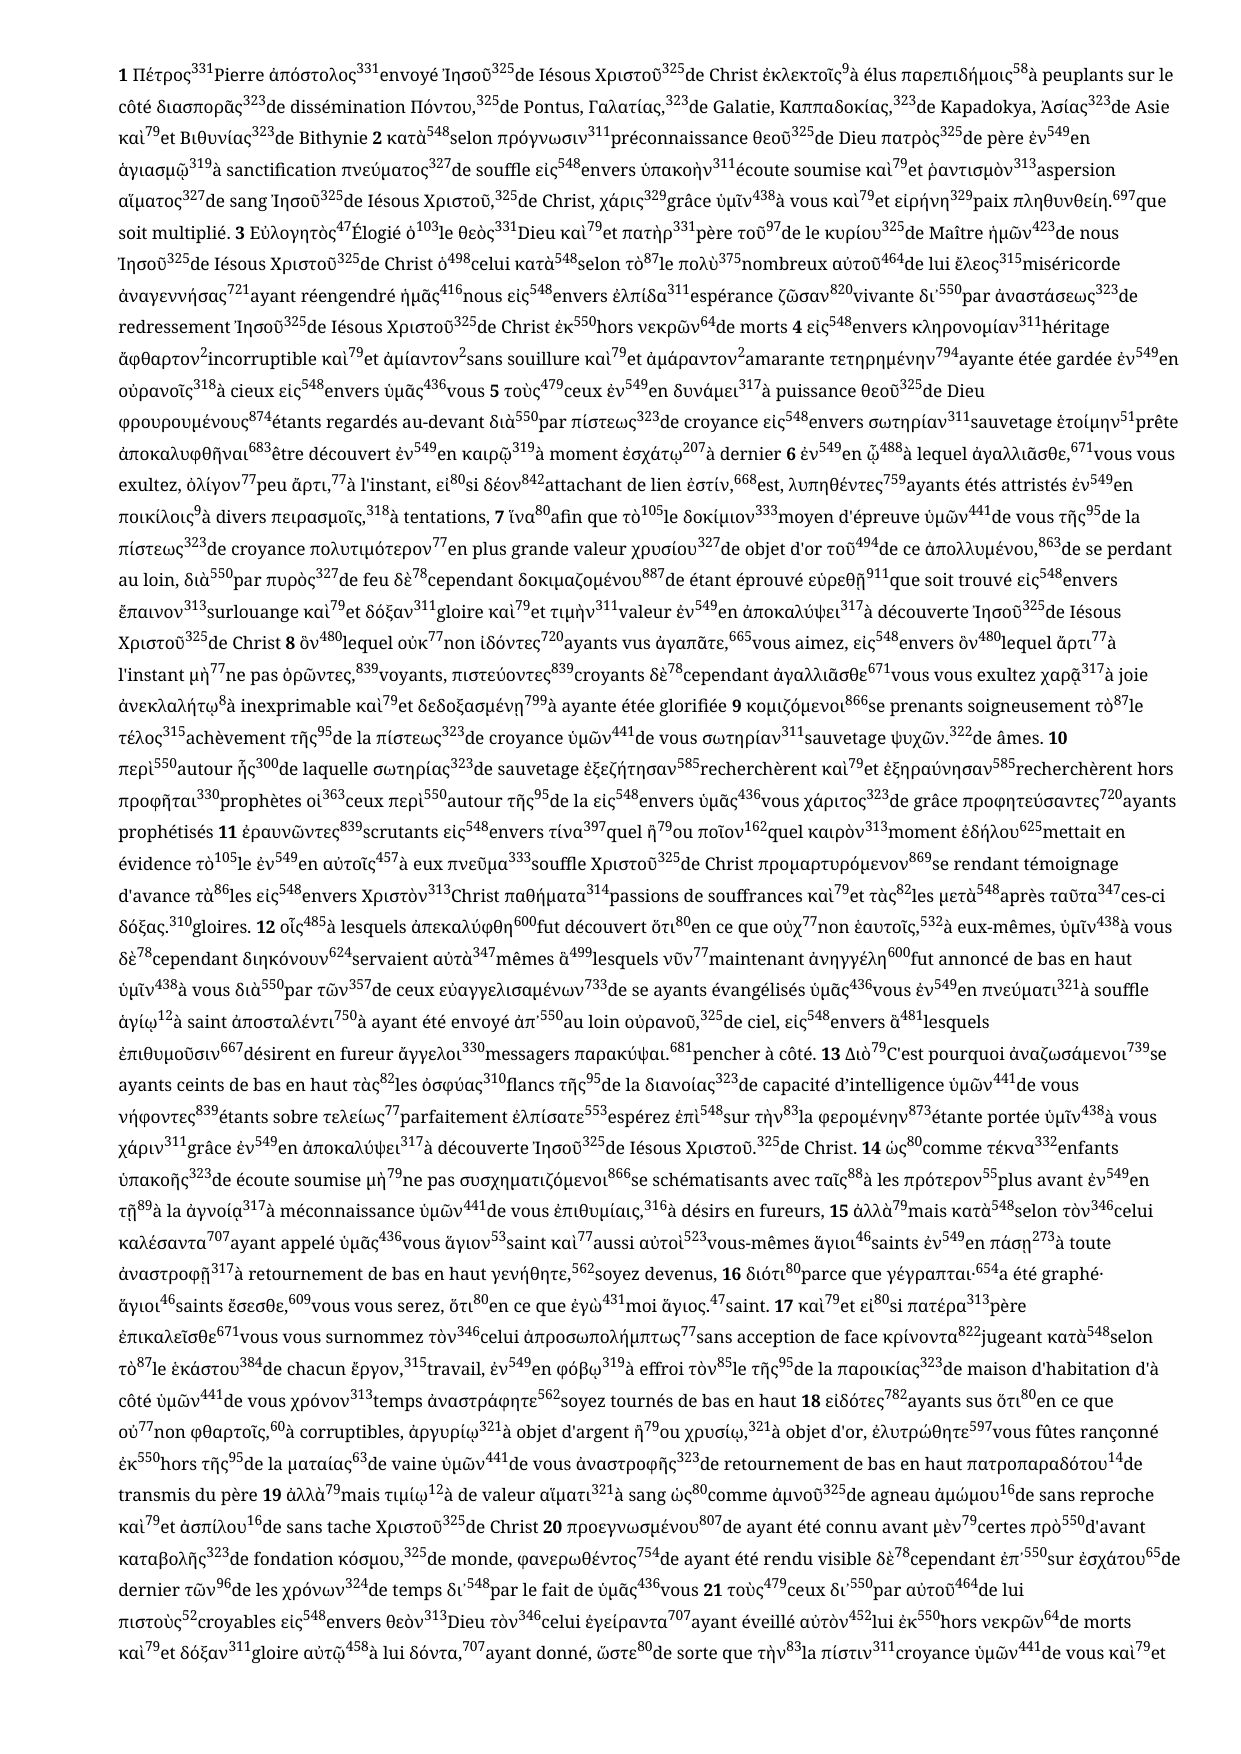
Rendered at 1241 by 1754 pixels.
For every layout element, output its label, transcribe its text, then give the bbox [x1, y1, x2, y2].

text 1 Πέτρος331Pierre ἀπόστολος331envoyé Ἰησοῦ325de Iésous Χριστοῦ325de Christ ἐκλεκτοῖς9à élus παρεπιδήμοις58à peuplants sur le côté διασπορᾶς323de dissémination Πόντου,325de Pontus, Γαλατίας,323de Galatie, Καππαδοκίας,323de Kapadokya, Ἀσίας323de Asie καὶ79et Βιθυνίας323de Bithynie 2 κατὰ548selon πρόγνωσιν311préconnaissance θεοῦ325de Dieu πατρὸς325de père ἐν549en ἁγιασμῷ319à sanctification πνεύματος327de souffle εἰς548envers ὑπακοὴν311écoute soumise καὶ79et ῥαντισμὸν313aspersion αἵματος327de sang Ἰησοῦ325de Iésous Χριστοῦ,325de Christ, χάρις329grâce ὑμῖν438à vous καὶ79et εἰρήνη329paix πληθυνθείη.697que soit multiplié. 3 Εὐλογητὸς47Élogié ὁ103le θεὸς331Dieu καὶ79et πατὴρ331père τοῦ97de le κυρίου325de Maître ἡμῶν423de nous Ἰησοῦ325de Iésous Χριστοῦ325de Christ ὁ498celui κατὰ548selon τὸ87le πολὺ375nombreux αὐτοῦ464de lui ἔλεος315miséricorde ἀναγεννήσας721ayant réengendré ἡμᾶς416nous εἰς548envers ἐλπίδα311espérance ζῶσαν820vivante δι᾽550par ἀναστάσεως323de redressement Ἰησοῦ325de Iésous Χριστοῦ325de Christ ἐκ550hors νεκρῶν64de morts 4 εἰς548envers κληρονομίαν311héritage ἄφθαρτον2incorruptible καὶ79et ἀμίαντον2sans souillure καὶ79et ἀμάραντον2amarante τετηρημένην794ayante étée gardée ἐν549en οὐρανοῖς318à cieux εἰς548envers ὑμᾶς436vous 5 τοὺς479ceux ἐν549en δυνάμει317à puissance θεοῦ325de Dieu φρουρουμένους874étants regardés au-devant διὰ550par πίστεως323de croyance εἰς548envers σωτηρίαν311sauvetage ἑτοίμην51prête ἀποκαλυφθῆναι683être découvert ἐν549en καιρῷ319à moment ἐσχάτῳ207à dernier 6 ἐν549en ᾧ488à lequel ἀγαλλιᾶσθε,671vous vous exultez, ὀλίγον77peu ἄρτι,77à l'instant, εἰ80si δέον842attachant de lien ἐστίν,668est, λυπηθέντες759ayants étés attristés ἐν549en ποικίλοις9à divers πειρασμοῖς,318à tentations, 7 ἵνα80afin que τὸ105le δοκίμιον333moyen d'épreuve ὑμῶν441de vous τῆς95de la πίστεως323de croyance πολυτιμότερον77en plus grande valeur χρυσίου327de objet d'or τοῦ494de ce ἀπολλυμένου,863de se perdant au loin, διὰ550par πυρὸς327de feu δὲ78cependant δοκιμαζομένου887de étant éprouvé εὑρεθῇ911que soit trouvé εἰς548envers ἔπαινον313surlouange καὶ79et δόξαν311gloire καὶ79et τιμὴν311valeur ἐν549en ἀποκαλύψει317à découverte Ἰησοῦ325de Iésous Χριστοῦ325de Christ 8 ὃν480lequel οὐκ77non ἰδόντες720ayants vus ἀγαπᾶτε,665vous aimez, εἰς548envers ὃν480lequel ἄρτι77à l'instant μὴ77ne pas ὁρῶντες,839voyants, πιστεύοντες839croyants δὲ78cependant ἀγαλλιᾶσθε671vous vous exultez χαρᾷ317à joie ἀνεκλαλήτῳ8à inexprimable καὶ79et δεδοξασμένῃ799à ayante étée glorifiée 9 κομιζόμενοι866se prenants soigneusement τὸ87le τέλος315achèvement τῆς95de la πίστεως323de croyance ὑμῶν441de vous σωτηρίαν311sauvetage ψυχῶν.322de âmes. 10 περὶ550autour ἧς300de laquelle σωτηρίας323de sauvetage ἐξεζήτησαν585recherchèrent καὶ79et ἐξηραύνησαν585recherchèrent hors προφῆται330prophètes οἱ363ceux περὶ550autour τῆς95de la εἰς548envers ὑμᾶς436vous χάριτος323de grâce προφητεύσαντες720ayants prophétisés 11 ἐραυνῶντες839scrutants εἰς548envers τίνα397quel ἢ79ou ποῖον162quel καιρὸν313moment ἐδήλου625mettait en évidence τὸ105le ἐν549en αὐτοῖς457à eux πνεῦμα333souffle Χριστοῦ325de Christ προμαρτυρόμενον869se rendant témoignage d'avance τὰ86les εἰς548envers Χριστὸν313Christ παθήματα314passions de souffrances καὶ79et τὰς82les μετὰ548après ταῦτα347ces-ci δόξας.310gloires. 12 οἷς485à lesquels ἀπεκαλύφθη600fut découvert ὅτι80en ce que οὐχ77non ἑαυτοῖς,532à eux-mêmes, ὑμῖν438à vous δὲ78cependant διηκόνουν624servaient αὐτὰ347mêmes ἃ499lesquels νῦν77maintenant ἀνηγγέλη600fut annoncé de bas en haut ὑμῖν438à vous διὰ550par τῶν357de ceux εὐαγγελισαμένων733de se ayants évangélisés ὑμᾶς436vous ἐν549en πνεύματι321à souffle ἁγίῳ12à saint ἀποσταλέντι750à ayant été envoyé ἀπ᾽550au loin οὐρανοῦ,325de ciel, εἰς548envers ἃ481lesquels ἐπιθυμοῦσιν667désirent en fureur ἄγγελοι330messagers παρακύψαι.681pencher à côté. 13 Διὸ79C'est pourquoi ἀναζωσάμενοι739se ayants ceints de bas en haut τὰς82les ὀσφύας310flancs τῆς95de la διανοίας323de capacité d’intelligence ὑμῶν441de vous νήφοντες839étants sobre τελείως77parfaitement ἐλπίσατε553espérez ἐπὶ548sur τὴν83la φερομένην873étante portée ὑμῖν438à vous χάριν311grâce ἐν549en ἀποκαλύψει317à découverte Ἰησοῦ325de Iésous Χριστοῦ.325de Christ. 14 ὡς80comme τέκνα332enfants ὑπακοῆς323de écoute soumise μὴ79ne pas συσχηματιζόμενοι866se schématisants avec ταῖς88à les πρότερον55plus avant ἐν549en τῇ89à la ἀγνοίᾳ317à méconnaissance ὑμῶν441de vous ἐπιθυμίαις,316à désirs en fureurs, 15 ἀλλὰ79mais κατὰ548selon τὸν346celui καλέσαντα707ayant appelé ὑμᾶς436vous ἅγιον53saint καὶ77aussi αὐτοὶ523vous-mêmes ἅγιοι46saints ἐν549en πάσῃ273à toute ἀναστροφῇ317à retournement de bas en haut γενήθητε,562soyez devenus, 16 διότι80parce que γέγραπται·654a été graphé· ἅγιοι46saints ἔσεσθε,609vous vous serez, ὅτι80en ce que ἐγὼ431moi ἅγιος.47saint. 17 καὶ79et εἰ80si πατέρα313père ἐπικαλεῖσθε671vous vous surnommez τὸν346celui ἀπροσωπολήμπτως77sans acception de face κρίνοντα822jugeant κατὰ548selon τὸ87le ἑκάστου384de chacun ἔργον,315travail, ἐν549en φόβῳ319à effroi τὸν85le τῆς95de la παροικίας323de maison d'habitation d'à côté ὑμῶν441de vous χρόνον313temps ἀναστράφητε562soyez tournés de bas en haut 18 εἰδότες782ayants sus ὅτι80en ce que οὐ77non φθαρτοῖς,60à corruptibles, ἀργυρίῳ321à objet d'argent ἢ79ou χρυσίῳ,321à objet d'or, ἐλυτρώθητε597vous fûtes rançonné ἐκ550hors τῆς95de la ματαίας63de vaine ὑμῶν441de vous ἀναστροφῆς323de retournement de bas en haut πατροπαραδότου14de transmis du père 19 ἀλλὰ79mais τιμίῳ12à de valeur αἵματι321à sang ὡς80comme ἀμνοῦ325de agneau ἀμώμου16de sans reproche καὶ79et ἀσπίλου16de sans tache Χριστοῦ325de Christ 20 προεγνωσμένου807de ayant été connu avant μὲν79certes πρὸ550d'avant καταβολῆς323de fondation κόσμου,325de monde, φανερωθέντος754de ayant été rendu visible δὲ78cependant ἐπ᾽550sur ἐσχάτου65de dernier τῶν96de les χρόνων324de temps δι᾽548par le fait de ὑμᾶς436vous 21 τοὺς479ceux δι᾽550par αὐτοῦ464de lui πιστοὺς52croyables εἰς548envers θεὸν313Dieu τὸν346celui ἐγείραντα707ayant éveillé αὐτὸν452lui ἐκ550hors νεκρῶν64de morts καὶ79et δόξαν311gloire αὐτῷ458à lui δόντα,707ayant donné, ὥστε80de sorte que τὴν83la πίστιν311croyance ὑμῶν441de vous καὶ79et ἐλπίδα311espérance εἶναι689être εἰς548envers θεόν.313Dieu. 22 Τὰς82Les ψυχὰς310âmes ὑμῶν441de vous ἡγνικότες782ayants consacrés ἐν549en τῇ89à la ὑπακοῇ317à écoute soumise τῆς95de la ἀληθείας323de vérité εἰς548envers φιλαδελφίαν311amitié fraternel ἀνυπόκριτον2sans hypocrisie ἐκ550hors καθαρᾶς14de pure καρδίας323de coeur ἀλλήλους501les uns les autres ἀγαπήσατε553aimez ἐκτενῶς77extensivement 23 ἀναγεγεννημένοι812ayants étés réengendrés οὐκ77non ἐκ550hors σπορᾶς323de ensemencement φθαρτῆς14de corruptible ἀλλ᾽79mais ἀφθάρτου63de incorruptible διὰ550par λόγου325de discours ζῶντος834de vivant θεοῦ325de Dieu καὶ79et μένοντος.834de restant. 24 διότι80parce que πᾶσα285toute σὰρξ329chair ὡς80comme χόρτος331herbe καὶ79et πᾶσα285toute δόξα329gloire αὐτῆς462de elle ὡς80comme ἄνθος333fleur χόρτου·325de herbe· ἐξηράνθη600fut séché ὁ103le χόρτος331herbe καὶ79et τὸ105le ἄνθος333fleur ἐξέπεσεν·586tomba dehors· 25 τὸ105le δὲ78cependant ῥῆμα333oral κυρίου325de Maître μένει668reste εἰς548envers τὸν85le αἰῶνα.313ère. τοῦτο366ce-ci δέ78cependant ἐστιν668est τὸ105le ῥῆμα333oral τὸ366ce εὐαγγελισθὲν762ayant été évangélisé εἰς548envers ὑμᾶς.436vous. [118, 59, 1181, 1665]
